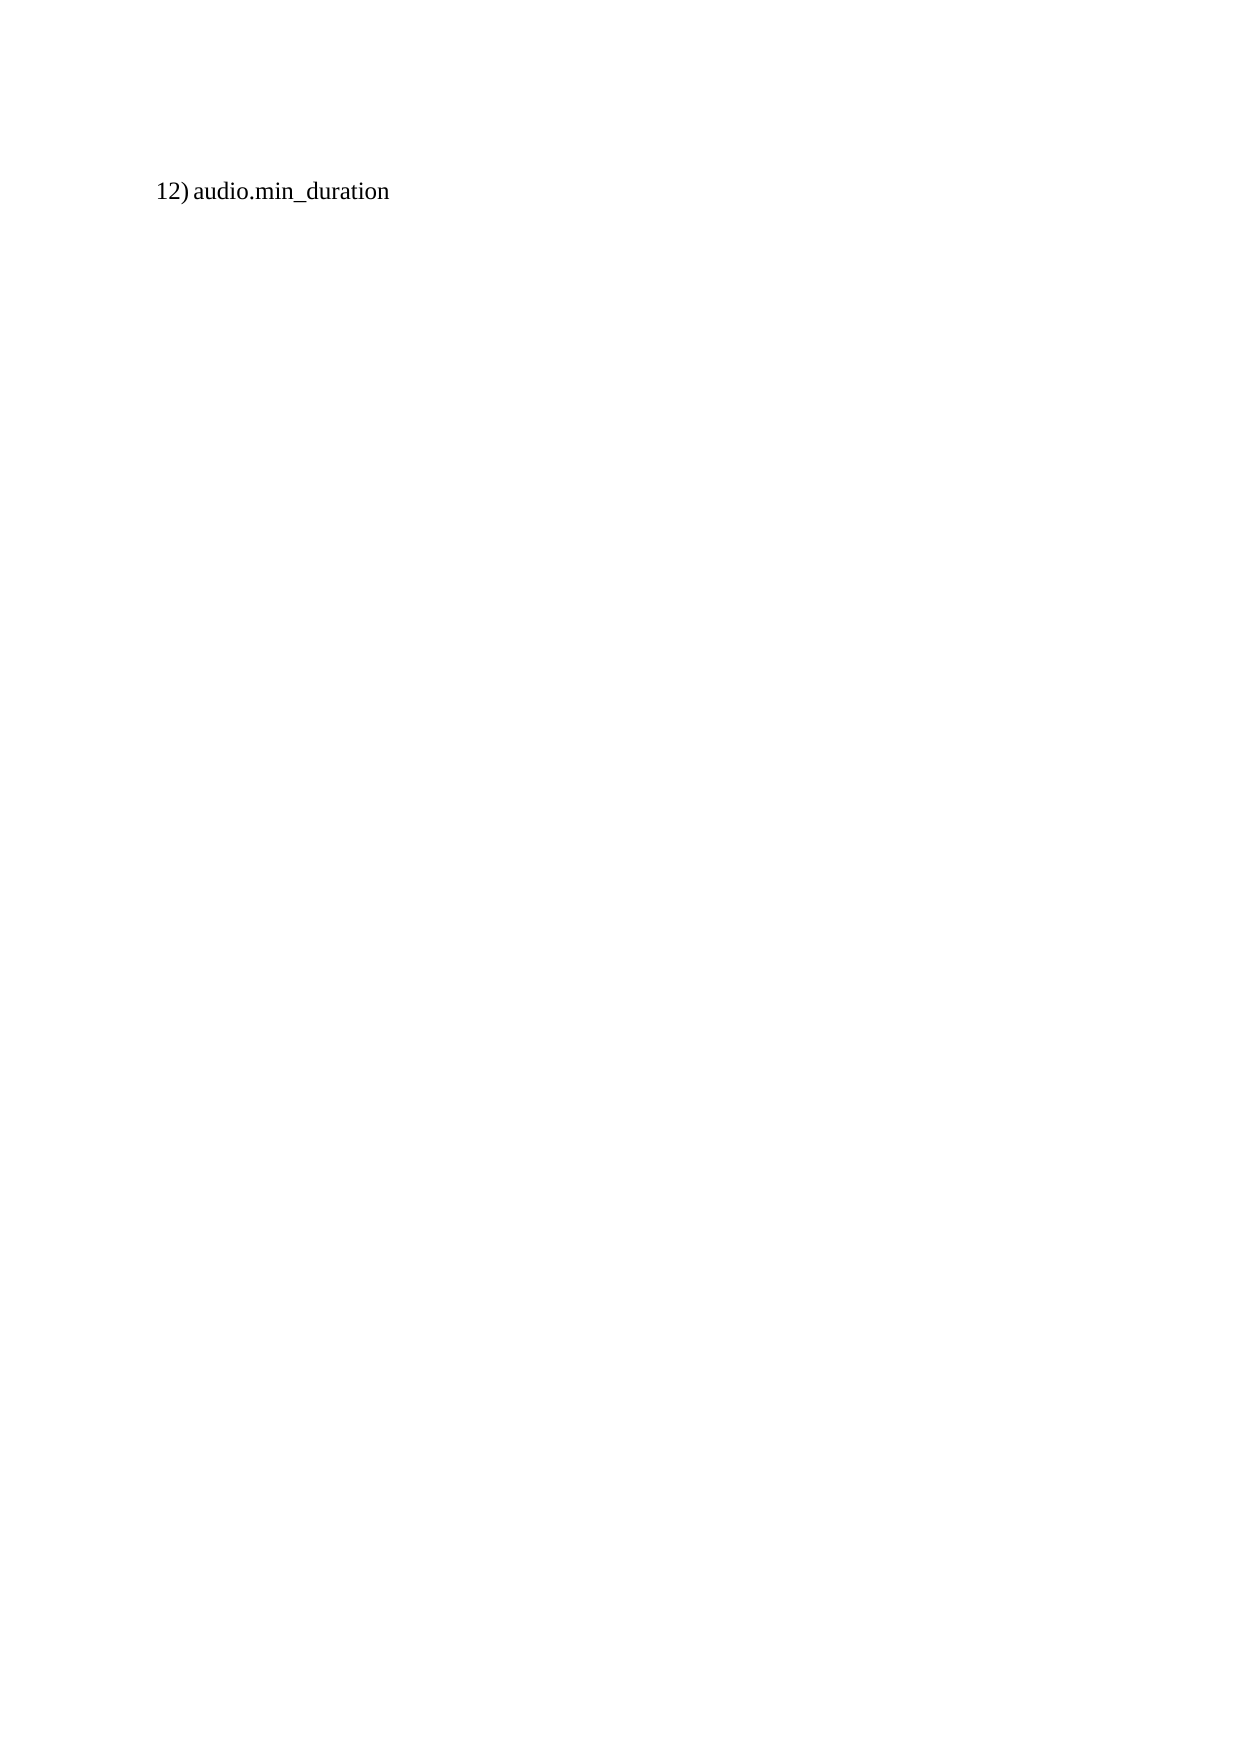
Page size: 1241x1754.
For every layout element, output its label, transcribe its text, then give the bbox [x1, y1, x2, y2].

list audio.min_duration [156, 176, 1122, 205]
